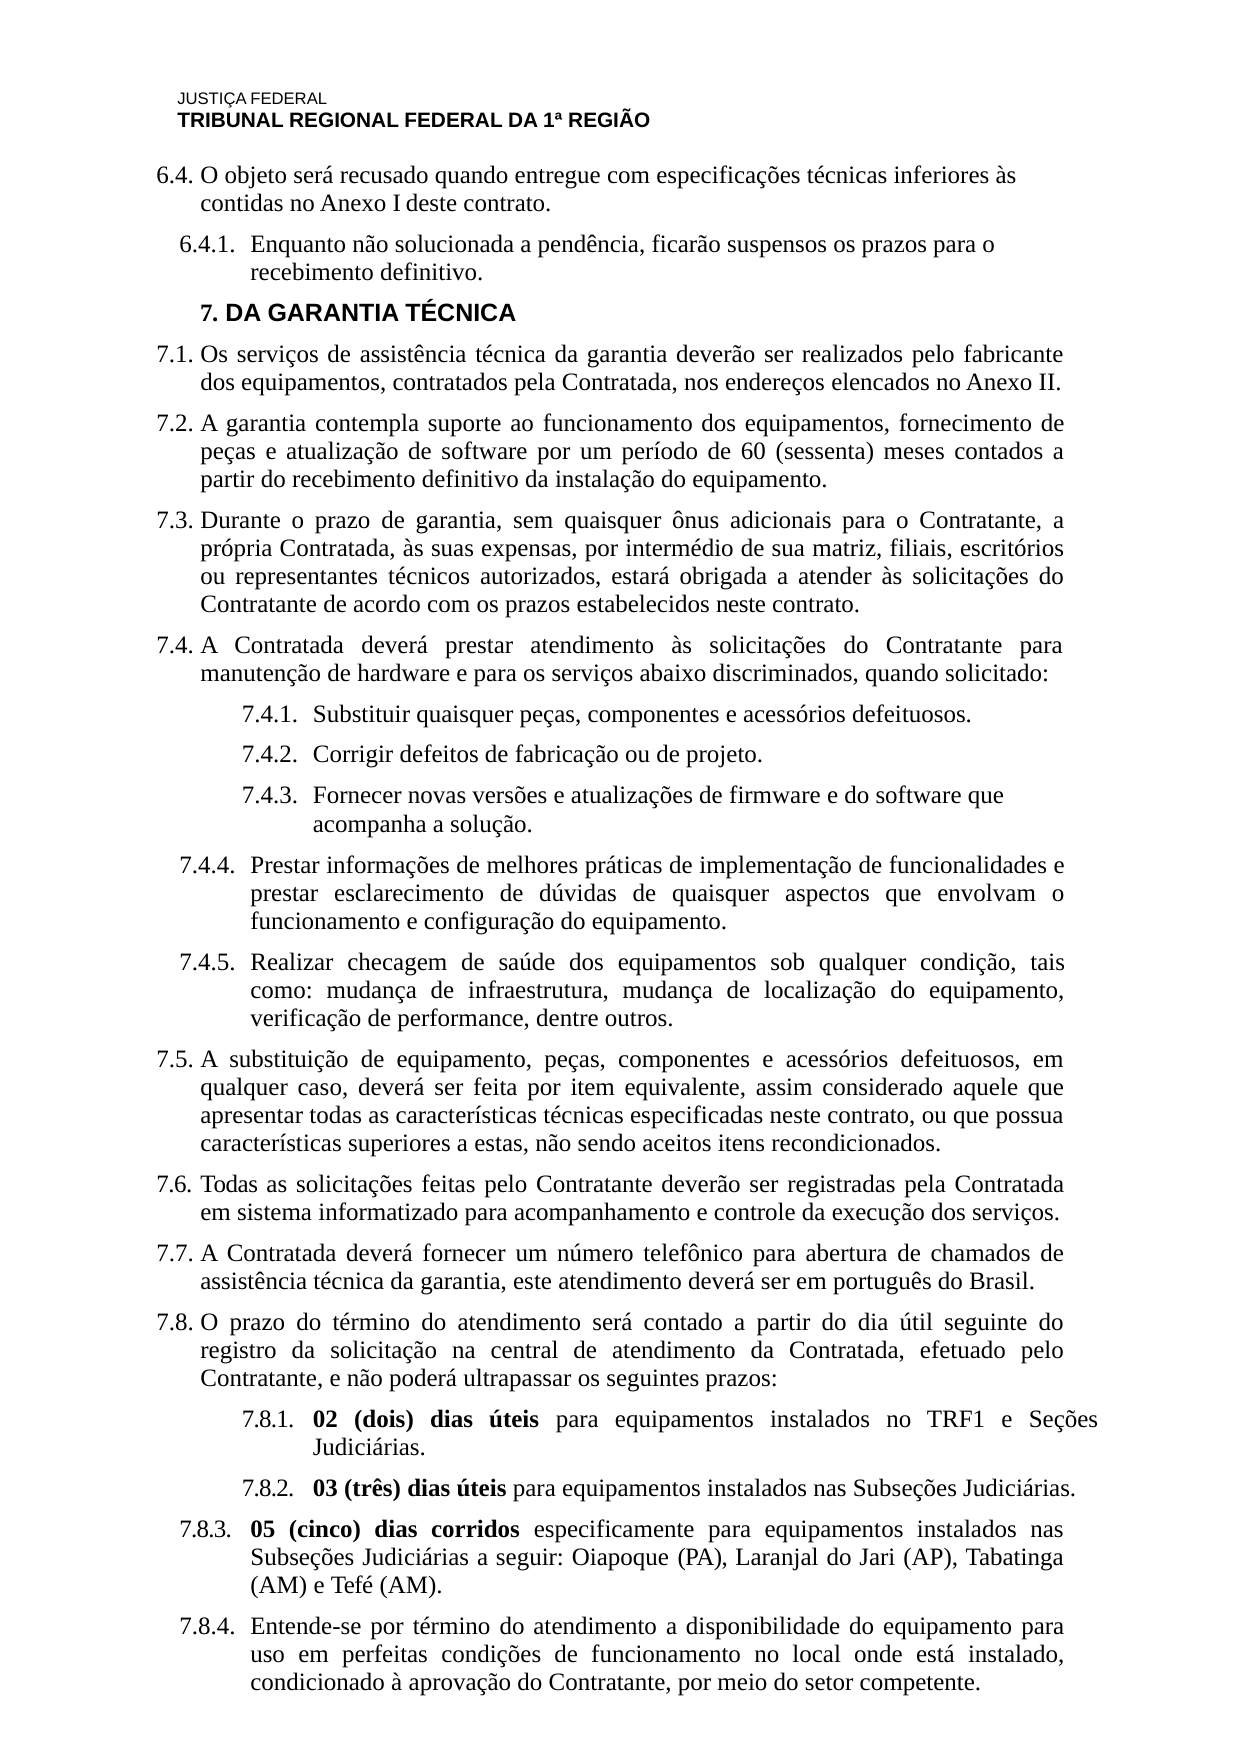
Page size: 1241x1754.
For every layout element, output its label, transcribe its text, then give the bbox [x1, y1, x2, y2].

subtitle DA GARANTIA TÉCNICA [200, 298, 1098, 327]
list Todas as solicitações feitas pelo Contratante deverão ser registradas pela Contratada em sistema informatizado para acompanhamento e controle da execução dos serviços. [177, 1169, 1065, 1226]
list O objeto será recusado quando entregue com especificações técnicas inferiores às contidas no Anexo I deste contrato. [177, 160, 1065, 217]
list Entende-se por término do atendimento a disponibilidade do equipamento para uso em perfeitas condições de funcionamento no local onde está instalado, condicionado à aprovação do Contratante, por meio do setor competente. [179, 1611, 1065, 1696]
list Prestar informações de melhores práticas de implementação de funcionalidades e prestar esclarecimento de dúvidas de quaisquer aspectos que envolvam o funcionamento e configuração do equipamento. [179, 850, 1065, 935]
list A Contratada deverá fornecer um número telefônico para abertura de chamados de assistência técnica da garantia, este atendimento deverá ser em português do Brasil. [177, 1238, 1065, 1295]
list 03 (três) dias úteis para equipamentos instalados nas Subseções Judiciárias. [242, 1473, 1098, 1502]
list Enquanto não solucionada a pendência, ficarão suspensos os prazos para o recebimento definitivo. [179, 229, 1065, 286]
list A Contratada deverá prestar atendimento às solicitações do Contratante para manutenção de hardware e para os serviços abaixo discriminados, quando solicitado: [177, 630, 1064, 687]
list Corrigir defeitos de fabricação ou de projeto. [242, 739, 1098, 768]
list Durante o prazo de garantia, sem quaisquer ônus adicionais para o Contratante, a própria Contratada, às suas expensas, por intermédio de sua matriz, filiais, escritórios ou representantes técnicos autorizados, estará obrigada a atender às solicitações do Contratante de acordo com os prazos estabelecidos neste contrato. [177, 505, 1064, 618]
list 05 (cinco) dias corridos especificamente para equipamentos instalados nas Subseções Judiciárias a seguir: Oiapoque (PA), Laranjal do Jari (AP), Tabatinga (AM) e Tefé (AM). [179, 1514, 1064, 1599]
list Substituir quaisquer peças, componentes e acessórios defeituosos. [242, 699, 1098, 728]
list Os serviços de assistência técnica da garantia deverão ser realizados pelo fabricante dos equipamentos, contratados pela Contratada, nos endereços elencados no Anexo II. [177, 339, 1065, 396]
list A substituição de equipamento, peças, componentes e acessórios defeituosos, em qualquer caso, deverá ser feita por item equivalente, assim considerado aquele que apresentar todas as características técnicas especificadas neste contrato, ou que possua características superiores a estas, não sendo aceitos itens recondicionados. [177, 1044, 1064, 1157]
list A garantia contempla suporte ao funcionamento dos equipamentos, fornecimento de peças e atualização de software por um período de 60 (sessenta) meses contados a partir do recebimento definitivo da instalação do equipamento. [177, 408, 1065, 493]
list Realizar checagem de saúde dos equipamentos sob qualquer condição, tais como: mudança de infraestrutura, mudança de localização do equipamento, verificação de performance, dentre outros. [179, 947, 1065, 1032]
list 02 (dois) dias úteis para equipamentos instalados no TRF1 e Seções Judiciárias. [242, 1404, 1098, 1461]
list O prazo do término do atendimento será contado a partir do dia útil seguinte do registro da solicitação na central de atendimento da Contratada, efetuado pelo Contratante, e não poderá ultrapassar os seguintes prazos: [177, 1307, 1065, 1392]
list Fornecer novas versões e atualizações de firmware e do software que acompanha a solução. [242, 780, 1098, 838]
